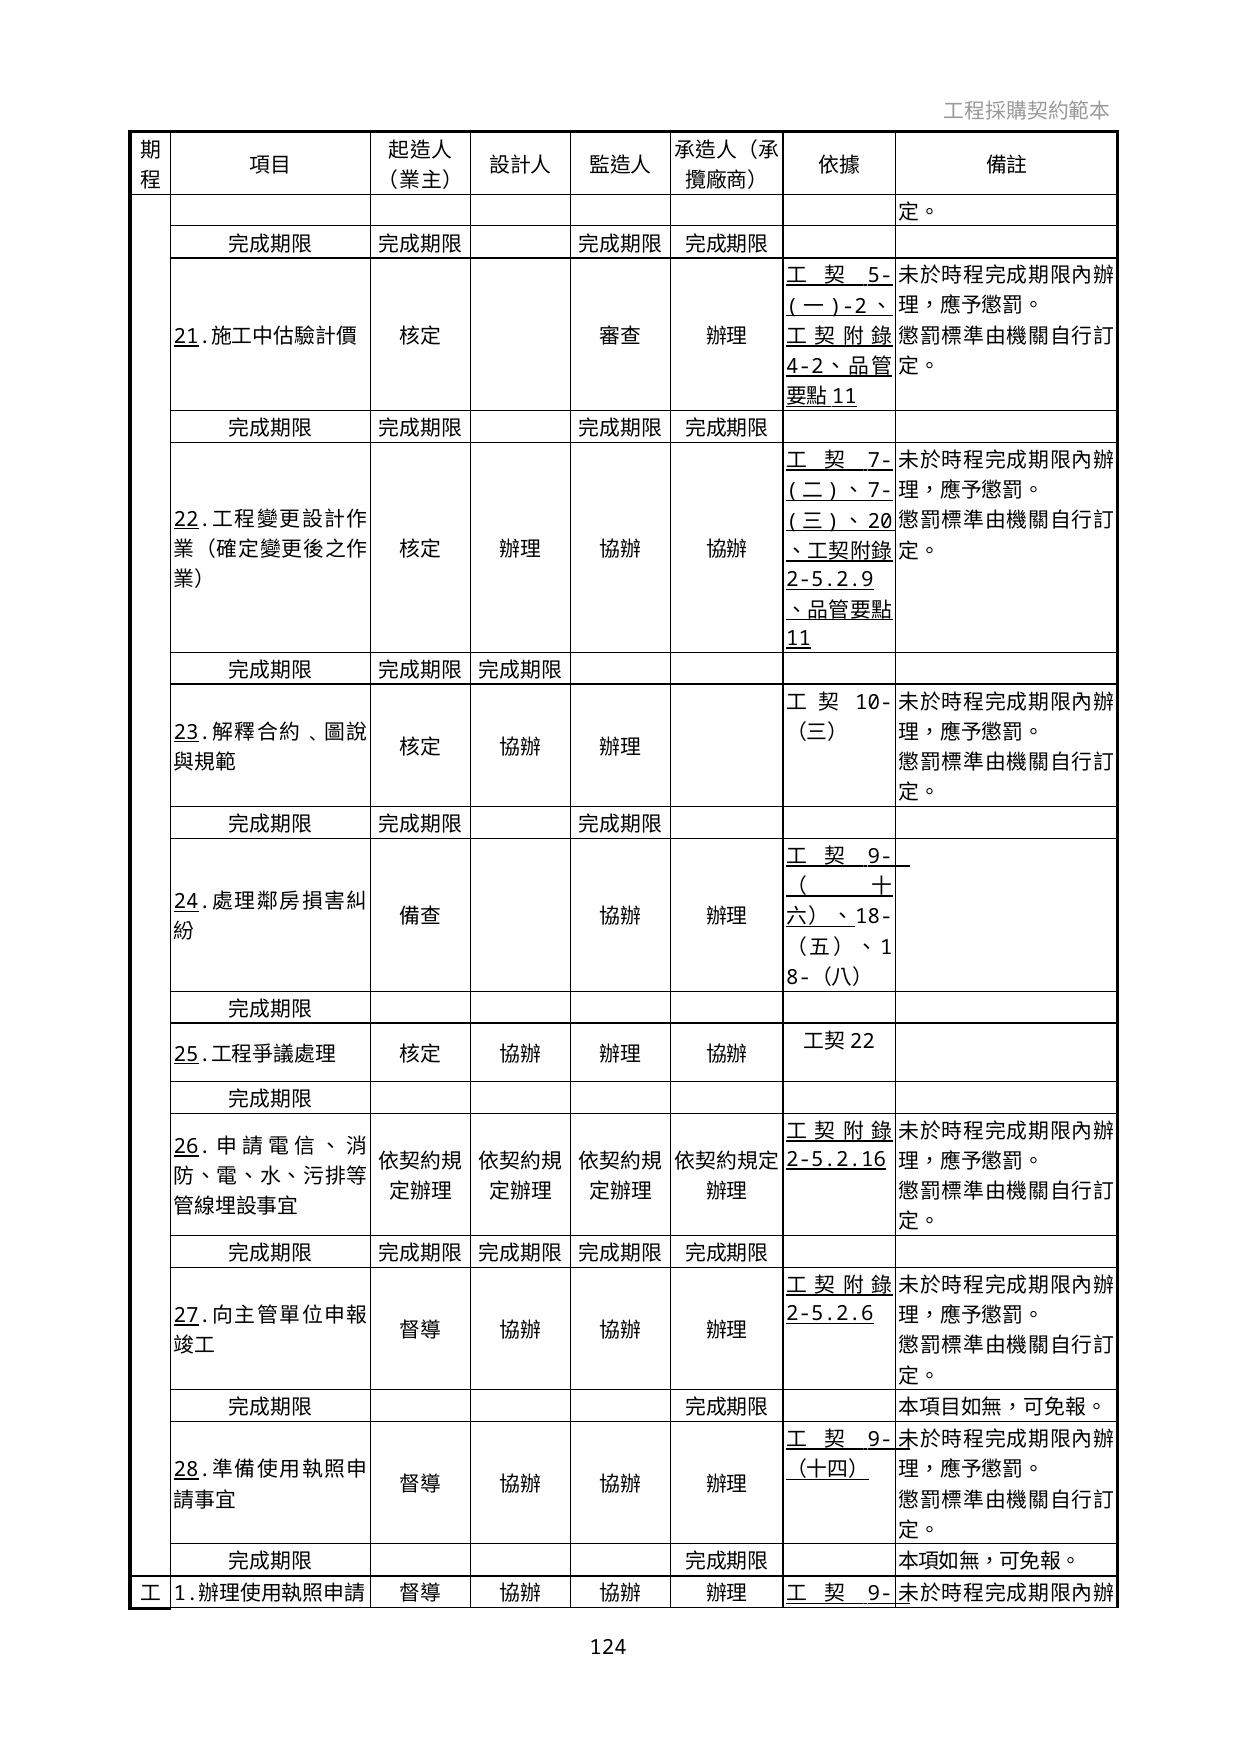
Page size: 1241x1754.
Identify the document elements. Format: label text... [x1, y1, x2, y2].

table_cell [571, 1544, 670, 1575]
table_cell 核定 [371, 443, 470, 652]
table_cell 核定 [371, 685, 470, 806]
table_cell [784, 653, 895, 683]
table_cell [471, 259, 570, 410]
table_cell 工契10-（三） [784, 685, 895, 806]
table_cell 依契約規定辦理 [671, 1114, 782, 1235]
table_cell 完成期限 [671, 1236, 782, 1267]
table_cell [371, 1082, 470, 1112]
table_cell 完成期限 [171, 1544, 370, 1575]
table_cell [471, 1390, 570, 1421]
table_cell [371, 1544, 470, 1575]
table_cell 27.向主管單位申報竣工 [171, 1268, 370, 1389]
table_cell 完成期限 [171, 411, 370, 442]
table_header 備註 [896, 133, 1116, 193]
table_cell 督導 [371, 1422, 470, 1543]
table_cell 依契約規定辦理 [471, 1114, 570, 1235]
table_cell 完成期限 [571, 226, 670, 257]
table_header 設計人 [471, 133, 570, 193]
table_cell 協辦 [471, 1422, 570, 1543]
table_cell 未於時程完成期限內辦 [896, 1577, 1116, 1607]
table_header 依據 [784, 133, 895, 193]
table_cell [671, 807, 782, 837]
table_cell 完成期限 [571, 807, 670, 837]
table_cell 完成期限 [571, 411, 670, 442]
table_cell 辦理 [671, 839, 782, 991]
table_cell 工契9-（十四） [784, 1422, 895, 1543]
table_cell [471, 411, 570, 442]
table_cell 22.工程變更設計作業（確定變更後之作業） [171, 443, 370, 652]
table_cell 28.準備使用執照申請事宜 [171, 1422, 370, 1543]
table_cell 協辦 [471, 1268, 570, 1389]
table_cell 完成期限 [171, 807, 370, 837]
table_cell [784, 411, 895, 442]
table_cell 25.工程爭議處理 [171, 1024, 370, 1081]
table_cell 完成期限 [171, 653, 370, 683]
table_cell 協辦 [471, 1024, 570, 1081]
table_cell 協辦 [571, 1577, 670, 1607]
table_cell [784, 992, 895, 1022]
table_cell [371, 992, 470, 1022]
table_cell 完成期限 [171, 1082, 370, 1112]
table_cell 完成期限 [471, 1236, 570, 1267]
table_cell [171, 195, 370, 225]
table_cell 工契附錄2-5.2.6 [784, 1268, 895, 1389]
table_cell 完成期限 [671, 226, 782, 257]
table_cell [896, 992, 1116, 1022]
table_cell [896, 807, 1116, 837]
table_cell [471, 992, 570, 1022]
table_cell 完成期限 [171, 1236, 370, 1267]
table_cell 21.施工中估驗計價 [171, 259, 370, 410]
table_cell [571, 992, 670, 1022]
table_cell 本項如無，可免報。 [896, 1544, 1116, 1575]
table_cell [671, 195, 782, 225]
table_cell 24.處理鄰房損害糾紛 [171, 839, 370, 991]
table_cell [471, 839, 570, 991]
table_cell 完成期限 [571, 1236, 670, 1267]
table_cell [784, 226, 895, 257]
table_cell 辦理 [671, 1268, 782, 1389]
table_cell 完成期限 [171, 1390, 370, 1421]
table_cell 未於時程完成期限內辦理，應予懲罰。 懲罰標準由機關自行訂定。 [896, 1268, 1116, 1389]
table_header 起造人 （業主） [371, 133, 470, 193]
table_header 項目 [171, 133, 370, 193]
table_header 承造人（承攬廠商） [671, 133, 782, 193]
table_cell 審查 [571, 259, 670, 410]
table_cell 完成期限 [371, 653, 470, 683]
table_cell [571, 653, 670, 683]
table_cell 1.辦理使用執照申請 [171, 1577, 370, 1607]
table_cell [896, 1024, 1116, 1081]
table_cell 協辦 [671, 443, 782, 652]
table_cell [471, 1082, 570, 1112]
table_cell [671, 685, 782, 806]
table_cell [471, 1544, 570, 1575]
table_cell 工 [132, 1577, 170, 1607]
table_cell 協辦 [571, 839, 670, 991]
table_cell 工契22 [784, 1024, 895, 1081]
table_cell [784, 1544, 895, 1575]
table_cell [784, 1082, 895, 1112]
table_cell 工契7-(二)、7-(三)、20、工契附錄2-5.2.9、品管要點11 [784, 443, 895, 652]
table_cell 工契9-（十六）、18-（五）、18-（八） [784, 839, 895, 991]
table_cell [671, 1082, 782, 1112]
table_cell 未於時程完成期限內辦理，應予懲罰。 懲罰標準由機關自行訂定。 [896, 685, 1116, 806]
table_cell 核定 [371, 1024, 470, 1081]
table_cell 完成期限 [371, 411, 470, 442]
table_cell [896, 411, 1116, 442]
table_cell 23.解釋合約﹑圖說與規範 [171, 685, 370, 806]
table_cell [371, 195, 470, 225]
table_cell 辦理 [571, 685, 670, 806]
table_cell 協辦 [671, 1024, 782, 1081]
table_cell 定。 [896, 195, 1116, 225]
table_cell [371, 1390, 470, 1421]
table_cell [896, 839, 1116, 991]
table_cell [571, 1082, 670, 1112]
table_cell 完成期限 [671, 411, 782, 442]
table_cell 完成期限 [671, 1544, 782, 1575]
table_cell [896, 226, 1116, 257]
table_header 監造人 [571, 133, 670, 193]
table_cell 辦理 [471, 443, 570, 652]
table_cell 26.申請電信、消防、電、水、污排等管線埋設事宜 [171, 1114, 370, 1235]
table_cell 完成期限 [671, 1390, 782, 1421]
table_cell 未於時程完成期限內辦理，應予懲罰。 懲罰標準由機關自行訂定。 [896, 1114, 1116, 1235]
table_cell [571, 1390, 670, 1421]
table_cell 完成期限 [171, 992, 370, 1022]
table_cell [571, 195, 670, 225]
table_cell [784, 807, 895, 837]
table_cell 督導 [371, 1577, 470, 1607]
table_cell 辦理 [571, 1024, 670, 1081]
table_cell [671, 992, 782, 1022]
table_cell 協辦 [571, 443, 670, 652]
table_cell 協辦 [471, 1577, 570, 1607]
table_cell 督導 [371, 1268, 470, 1389]
table_cell 工契附錄2-5.2.16 [784, 1114, 895, 1235]
table_cell [471, 226, 570, 257]
table_cell [784, 1390, 895, 1421]
table_cell 備查 [371, 839, 470, 991]
table_cell [784, 195, 895, 225]
table_cell 協辦 [571, 1422, 670, 1543]
table_cell 核定 [371, 259, 470, 410]
table_cell 完成期限 [471, 653, 570, 683]
table_cell 依契約規定辦理 [371, 1114, 470, 1235]
table_cell [896, 1236, 1116, 1267]
table_cell 完成期限 [371, 1236, 470, 1267]
table_cell 依契約規定辦理 [571, 1114, 670, 1235]
table_cell [471, 807, 570, 837]
table_cell 未於時程完成期限內辦理，應予懲罰。 懲罰標準由機關自行訂定。 [896, 1422, 1116, 1543]
table_cell 協辦 [571, 1268, 670, 1389]
table_cell [896, 653, 1116, 683]
table_cell 協辦 [471, 685, 570, 806]
table_cell 完成期限 [171, 226, 370, 257]
table_cell 辦理 [671, 259, 782, 410]
table_cell 完成期限 [371, 807, 470, 837]
table_cell 工契9- [784, 1577, 895, 1607]
table_cell [896, 1082, 1116, 1112]
table_cell 工契5-(一)-2、工契附錄4-2、品管要點11 [784, 259, 895, 410]
table_cell 未於時程完成期限內辦理，應予懲罰。 懲罰標準由機關自行訂定。 [896, 443, 1116, 652]
table_cell [471, 195, 570, 225]
table_cell 本項目如無，可免報。 [896, 1390, 1116, 1421]
table_cell 辦理 [671, 1577, 782, 1607]
table_cell 辦理 [671, 1422, 782, 1543]
table_cell 未於時程完成期限內辦理，應予懲罰。 懲罰標準由機關自行訂定。 [896, 259, 1116, 410]
table_cell [671, 653, 782, 683]
table_header 期程 [132, 133, 170, 193]
table_cell 完成期限 [371, 226, 470, 257]
table_cell [132, 195, 170, 1575]
table_cell [784, 1236, 895, 1267]
